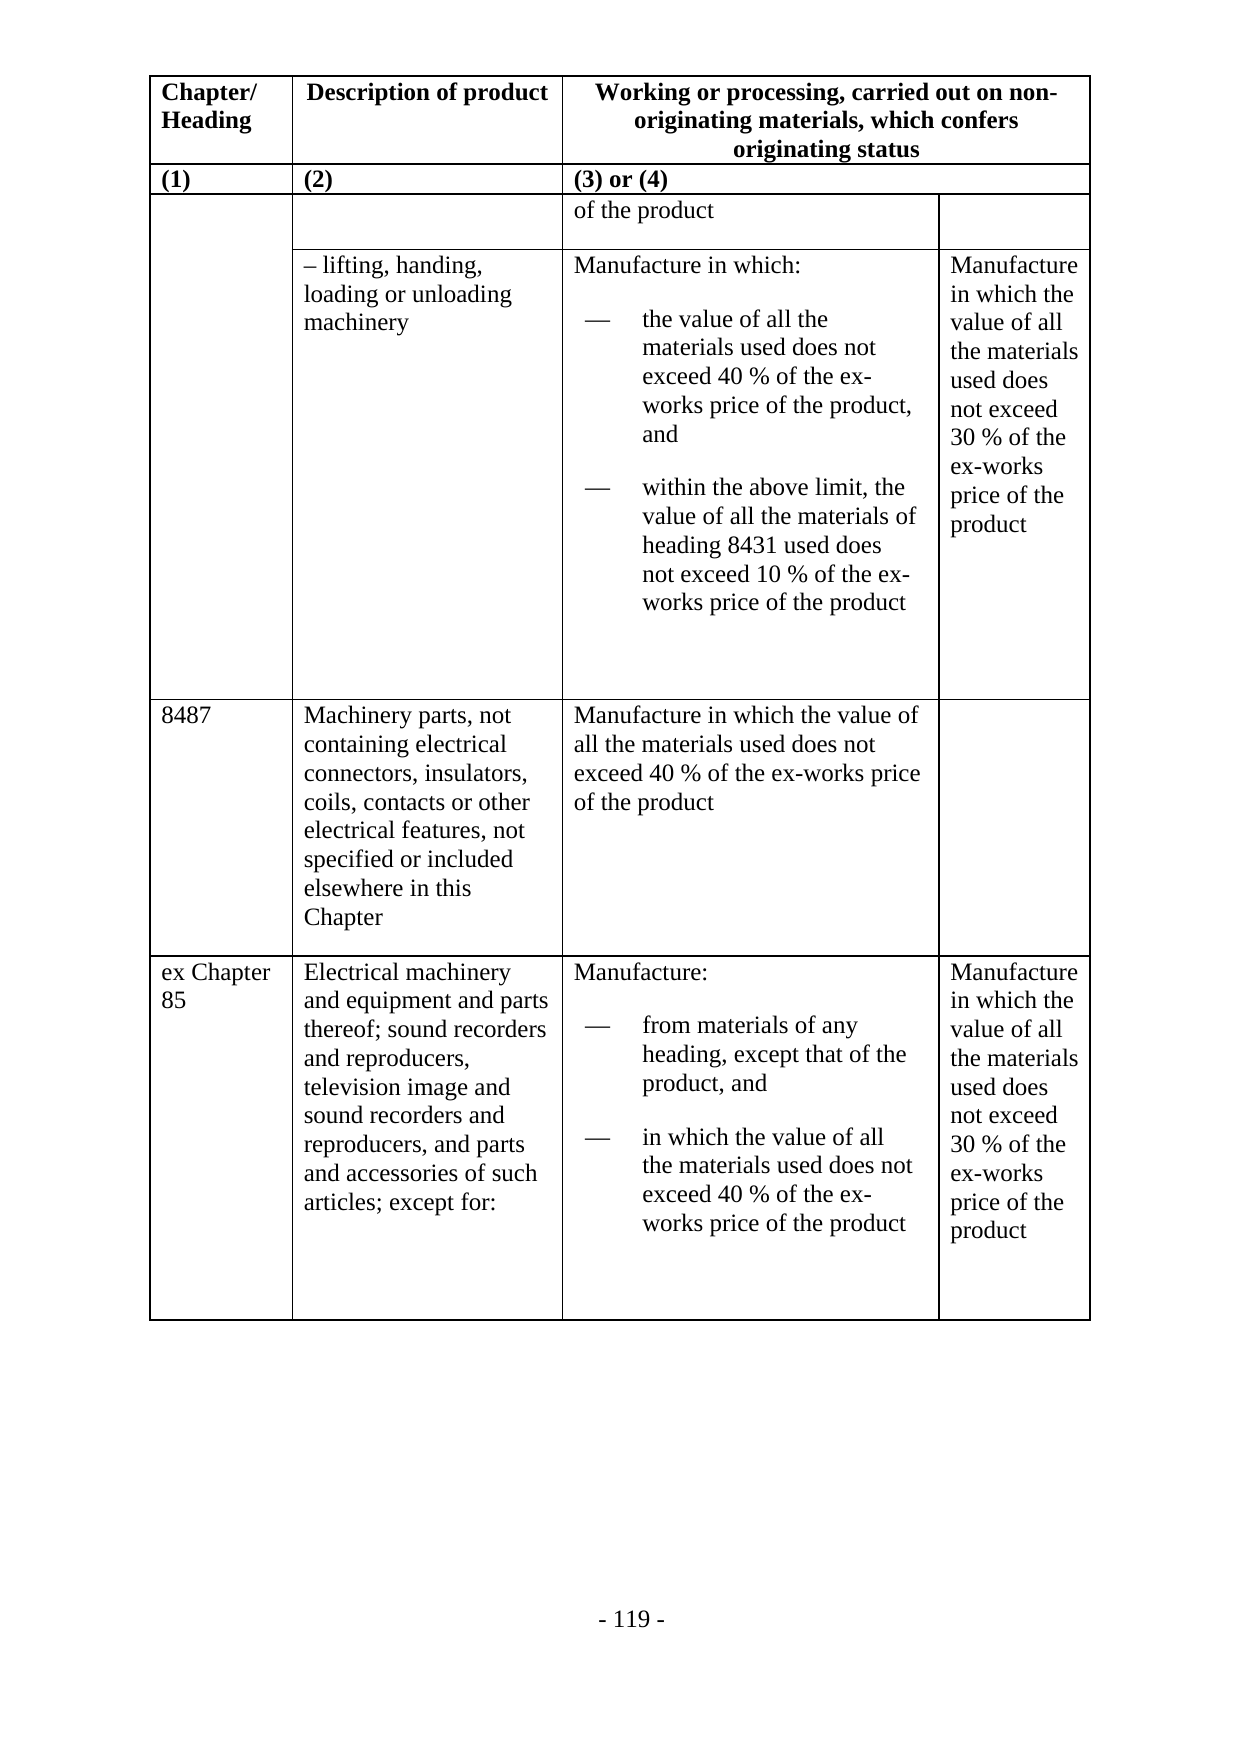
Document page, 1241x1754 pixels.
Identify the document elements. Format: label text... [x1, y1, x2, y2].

table_cell – lifting, handing, loading or unloading machinery [293, 250, 562, 699]
table_cell Electrical machinery and equipment and parts thereof; sound recorders and reproducers, television image and sound recorders and reproducers, and parts and accessories of such articles; except for: [293, 957, 562, 1319]
table_cell (3) or (4) [563, 165, 1089, 193]
table_cell — [574, 1122, 631, 1262]
table_cell ex Chapter 85 [151, 957, 292, 1319]
table_cell within the above limit, the value of all the materials of heading 8431 used does not exceed 10 % of the ex-works price of the product [631, 473, 928, 641]
table_cell in which the value of all the materials used does not exceed 40 % of the ex-works price of the product [631, 1122, 928, 1262]
table_cell [940, 195, 1089, 248]
table_cell (2) [293, 165, 562, 193]
table_cell Manufacture in which the value of all the materials used does not exceed 30 % of the ex-works price of the product [940, 250, 1089, 699]
table_header Description of product [293, 77, 562, 163]
table_header from materials of any heading, except that of the product, and [631, 1011, 928, 1122]
table_cell of the product [563, 195, 938, 248]
table_cell [940, 700, 1089, 955]
table_cell Manufacture in which the value of all the materials used does not exceed 30 % of the ex-works price of the product [940, 957, 1089, 1319]
table_cell [151, 249, 292, 699]
table_cell Manufacture in which the value of all the materials used does not exceed 40 % of the ex-works price of the product [563, 700, 938, 955]
table_cell — [574, 473, 631, 641]
table_cell 8487 [151, 700, 292, 955]
table_header Working or processing, carried out on non-originating materials, which confers originating status [563, 77, 1089, 163]
table_header Chapter/ Heading [151, 77, 292, 163]
table_cell [151, 195, 292, 248]
table_cell Machinery parts, not containing electrical connectors, insulators, coils, contacts or other electrical features, not specified or included elsewhere in this Chapter [293, 700, 562, 955]
table_cell (1) [151, 165, 292, 193]
table_header the value of all the materials used does not exceed 40 % of the ex-works price of the product, and [631, 304, 928, 472]
table_cell Manufacture: [563, 957, 938, 1319]
table_cell [293, 195, 562, 248]
table_header — [574, 304, 631, 472]
table_cell Manufacture in which: [563, 250, 938, 699]
table_header — [574, 1011, 631, 1122]
